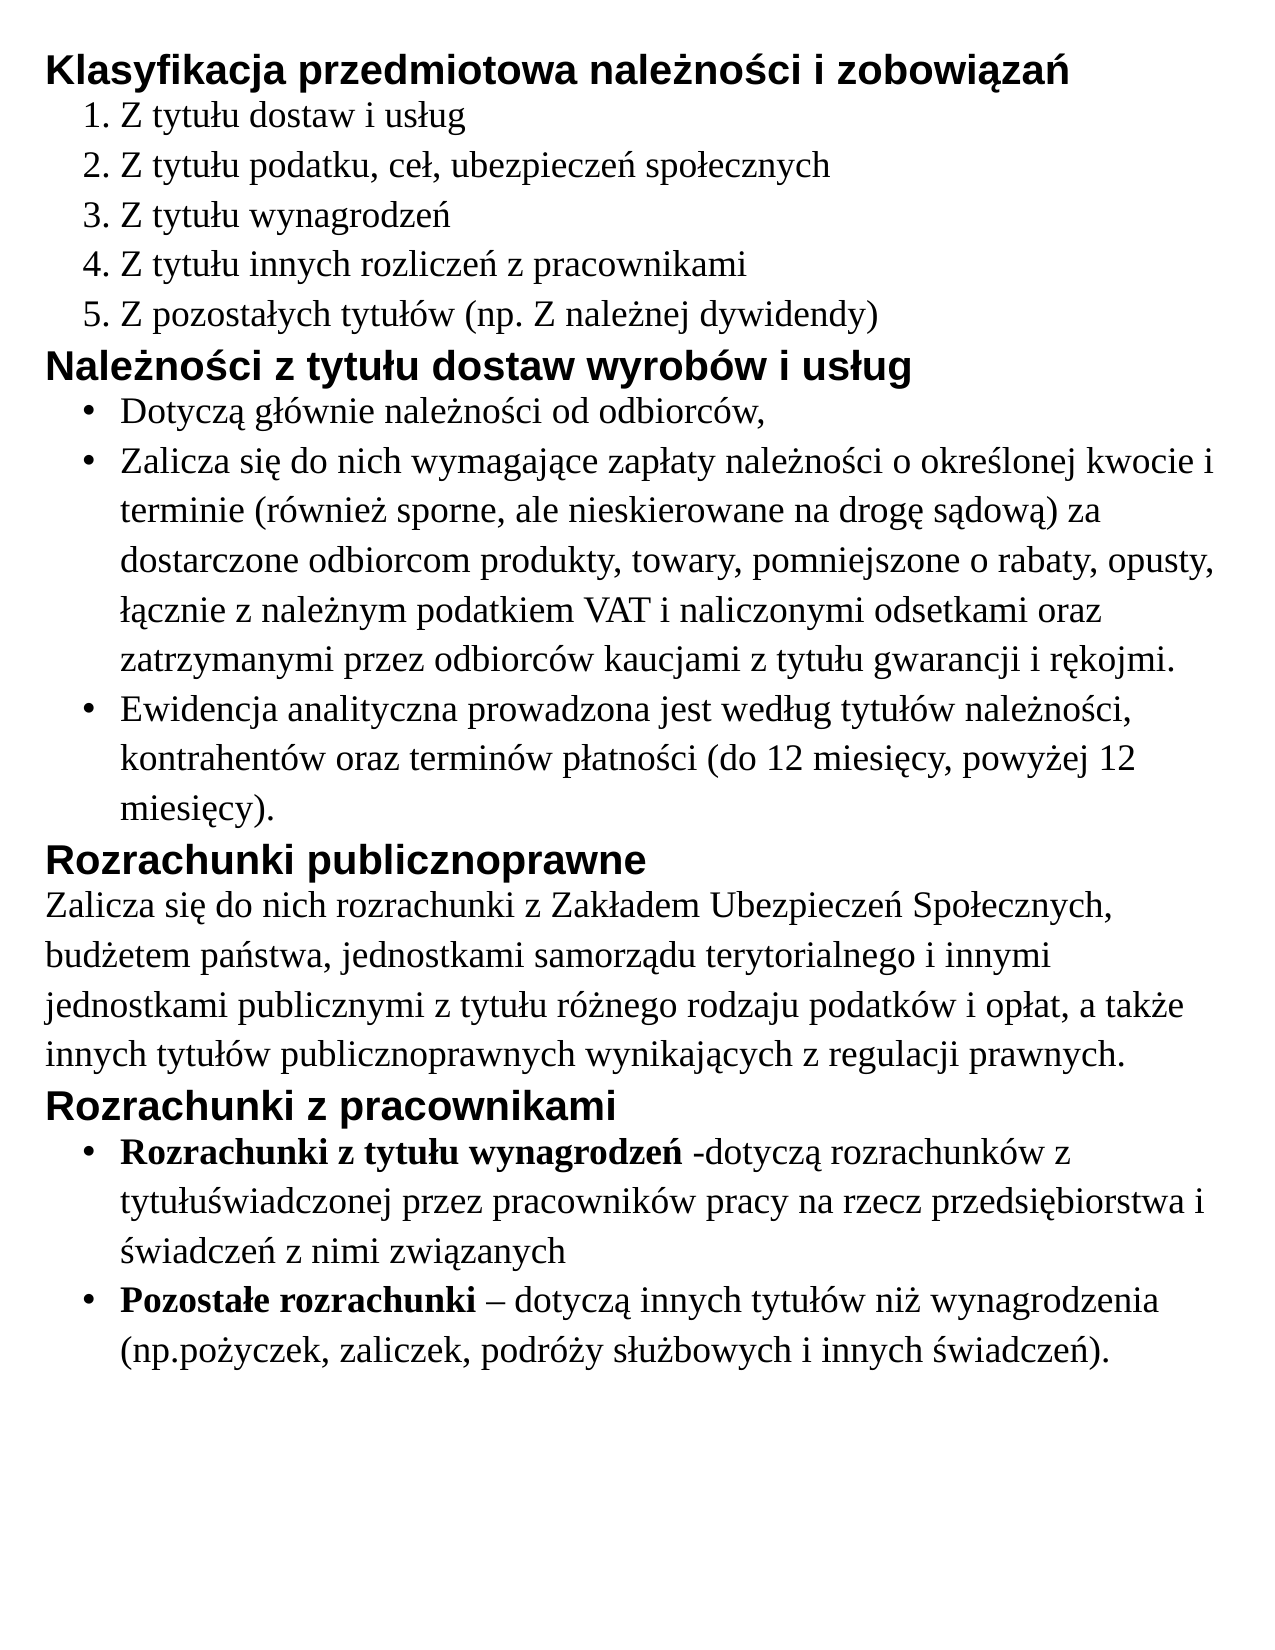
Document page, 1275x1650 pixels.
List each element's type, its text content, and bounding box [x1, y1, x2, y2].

list Zalicza się do nich wymagające zapłaty należności o określonej kwocie i terminie (również sporne, ale nieskierowane na drogę sądową) za dostarczone odbiorcom produkty, towary, pomniejszone o rabaty, opusty, łącznie z należnym podatkiem VAT i naliczonymi odsetkami oraz zatrzymanymi przez odbiorców kaucjami z tytułu gwarancji i rękojmi. [82, 438, 1230, 680]
text Zalicza się do nich rozrachunki z Zakładem Ubezpieczeń Społecznych, budżetem państwa, jednostkami samorządu terytorialnego i innymi jednostkami publicznymi z tytułu różnego rodzaju podatków i opłat, a także innych tytułów publicznoprawnych wynikających z regulacji prawnych. [45, 883, 1230, 1075]
list Z pozostałych tytułów (np. Z należnej dywidendy) [82, 291, 1230, 334]
list Z tytułu innych rozliczeń z pracownikami [82, 242, 1230, 285]
list Ewidencja analityczna prowadzona jest według tytułów należności, kontrahentów oraz terminów płatności (do 12 miesięcy, powyżej 12 miesięcy). [82, 686, 1230, 828]
subtitle Klasyfikacja przedmiotowa należności i zobowiązań [45, 45, 1230, 93]
list Z tytułu dostaw i usług [82, 93, 1230, 136]
subtitle Rozrachunki z pracownikami [45, 1081, 1230, 1129]
list Pozostałe rozrachunki – dotyczą innych tytułów niż wynagrodzenia (np.pożyczek, zaliczek, podróży służbowych i innych świadczeń). [82, 1278, 1230, 1371]
list Z tytułu podatku, ceł, ubezpieczeń społecznych [82, 142, 1230, 186]
list Rozrachunki z tytułu wynagrodzeń -dotyczą rozrachunków z tytułuświadczonej przez pracowników pracy na rzecz przedsiębiorstwa i świadczeń z nimi związanych [82, 1129, 1230, 1271]
list Z tytułu wynagrodzeń [82, 192, 1230, 235]
subtitle Rozrachunki publicznoprawne [45, 835, 1230, 883]
subtitle Należności z tytułu dostaw wyrobów i usług [45, 341, 1230, 389]
list Dotyczą głównie należności od odbiorców, [82, 389, 1230, 432]
